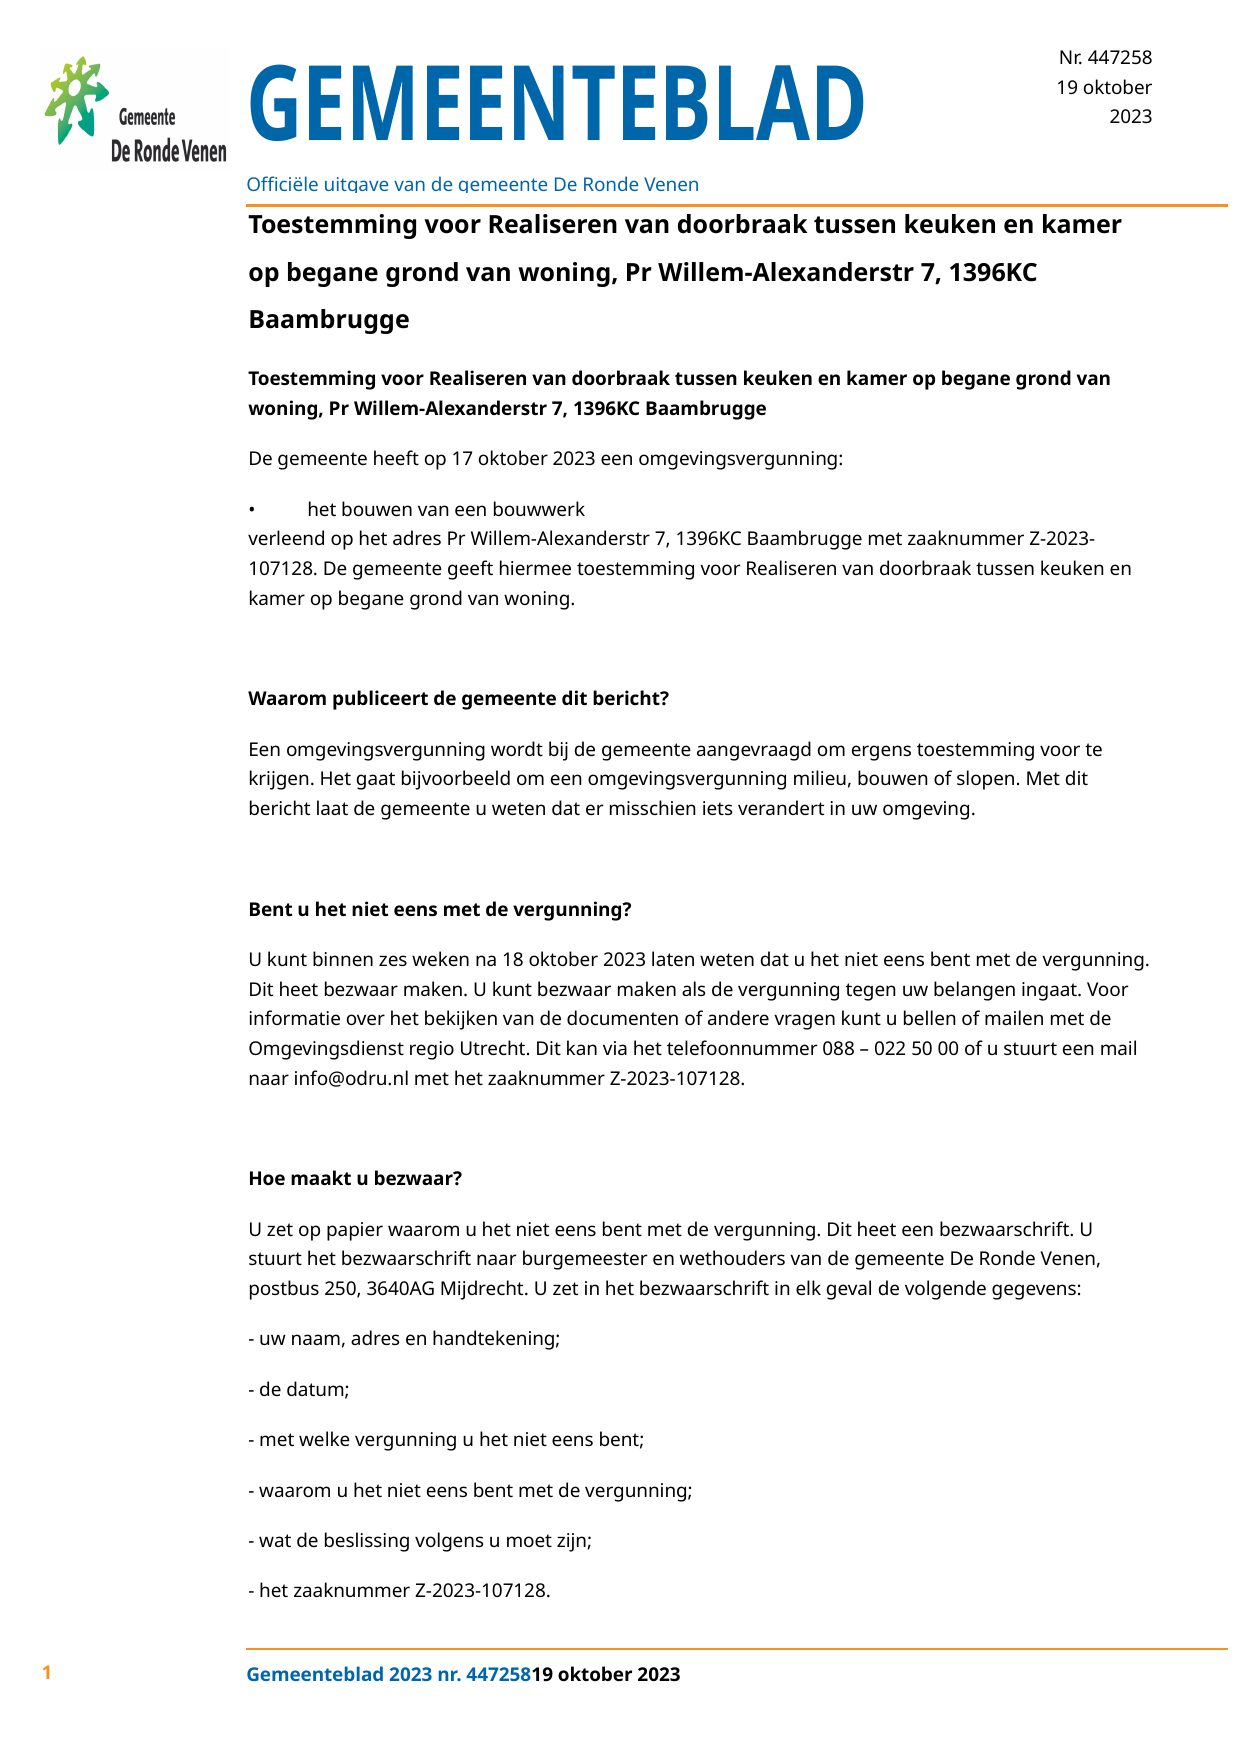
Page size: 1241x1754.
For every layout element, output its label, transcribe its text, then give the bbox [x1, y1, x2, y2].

text - wat de beslissing volgens u moet zijn; [248, 1527, 1152, 1553]
text - uw naam, adres en handtekening; [248, 1326, 1152, 1351]
text U kunt binnen zes weken na 18 oktober 2023 laten weten dat u het niet eens bent met de vergunning. Dit heet bezwaar maken. U kunt bezwaar maken als de vergunning tegen uw belangen ingaat. Voor informatie over het bekijken van de documenten of andere vragen kunt u bellen of mailen met de Omgevingsdienst regio Utrecht. Dit kan via het telefoonnummer 088 – 022 50 00 of u stuurt een mail naar info@odru.nl met het zaaknummer Z-2023-107128. [248, 946, 1152, 1090]
text Waarom publiceert de gemeente dit bericht? [248, 686, 1152, 711]
text De gemeente heeft op 17 oktober 2023 een omgevingsvergunning: [248, 446, 1152, 471]
text Een omgevingsvergunning wordt bij de gemeente aangevraagd om ergens toestemming voor te krijgen. Het gaat bijvoorbeeld om een omgevingsvergunning milieu, bouwen of slopen. Met dit bericht laat de gemeente u weten dat er misschien iets verandert in uw omgeving. [248, 736, 1152, 821]
text Toestemming voor Realiseren van doorbraak tussen keuken en kamer op begane grond van woning, Pr Willem-Alexanderstr 7, 1396KC Baambrugge [248, 366, 1152, 421]
text - het zaaknummer Z-2023-107128. [248, 1578, 1152, 1603]
text - de datum; [248, 1376, 1152, 1402]
text U zet op papier waarom u het niet eens bent met de vergunning. Dit heet een bezwaarschrift. U stuurt het bezwaarschrift naar burgemeester en wethouders van de gemeente De Ronde Venen, postbus 250, 3640AG Mijdrecht. U zet in het bezwaarschrift in elk geval de volgende gegevens: [248, 1216, 1152, 1301]
text Toestemming voor Realiseren van doorbraak tussen keuken en kamer op begane grond van woning, Pr Willem-Alexanderstr 7, 1396KC Baambrugge [248, 207, 1152, 336]
list het bouwen van een bouwwerk [248, 496, 1152, 522]
text - waarom u het niet eens bent met de vergunning; [248, 1477, 1152, 1502]
text Hoe maakt u bezwaar? [248, 1166, 1152, 1191]
picture [41, 47, 231, 172]
text - met welke vergunning u het niet eens bent; [248, 1426, 1152, 1452]
text Bent u het niet eens met de vergunning? [248, 896, 1152, 922]
text verleend op het adres Pr Willem-Alexanderstr 7, 1396KC Baambrugge met zaaknummer Z-2023-107128. De gemeente geeft hiermee toestemming voor Realiseren van doorbraak tussen keuken en kamer op begane grond van woning. [248, 526, 1152, 610]
